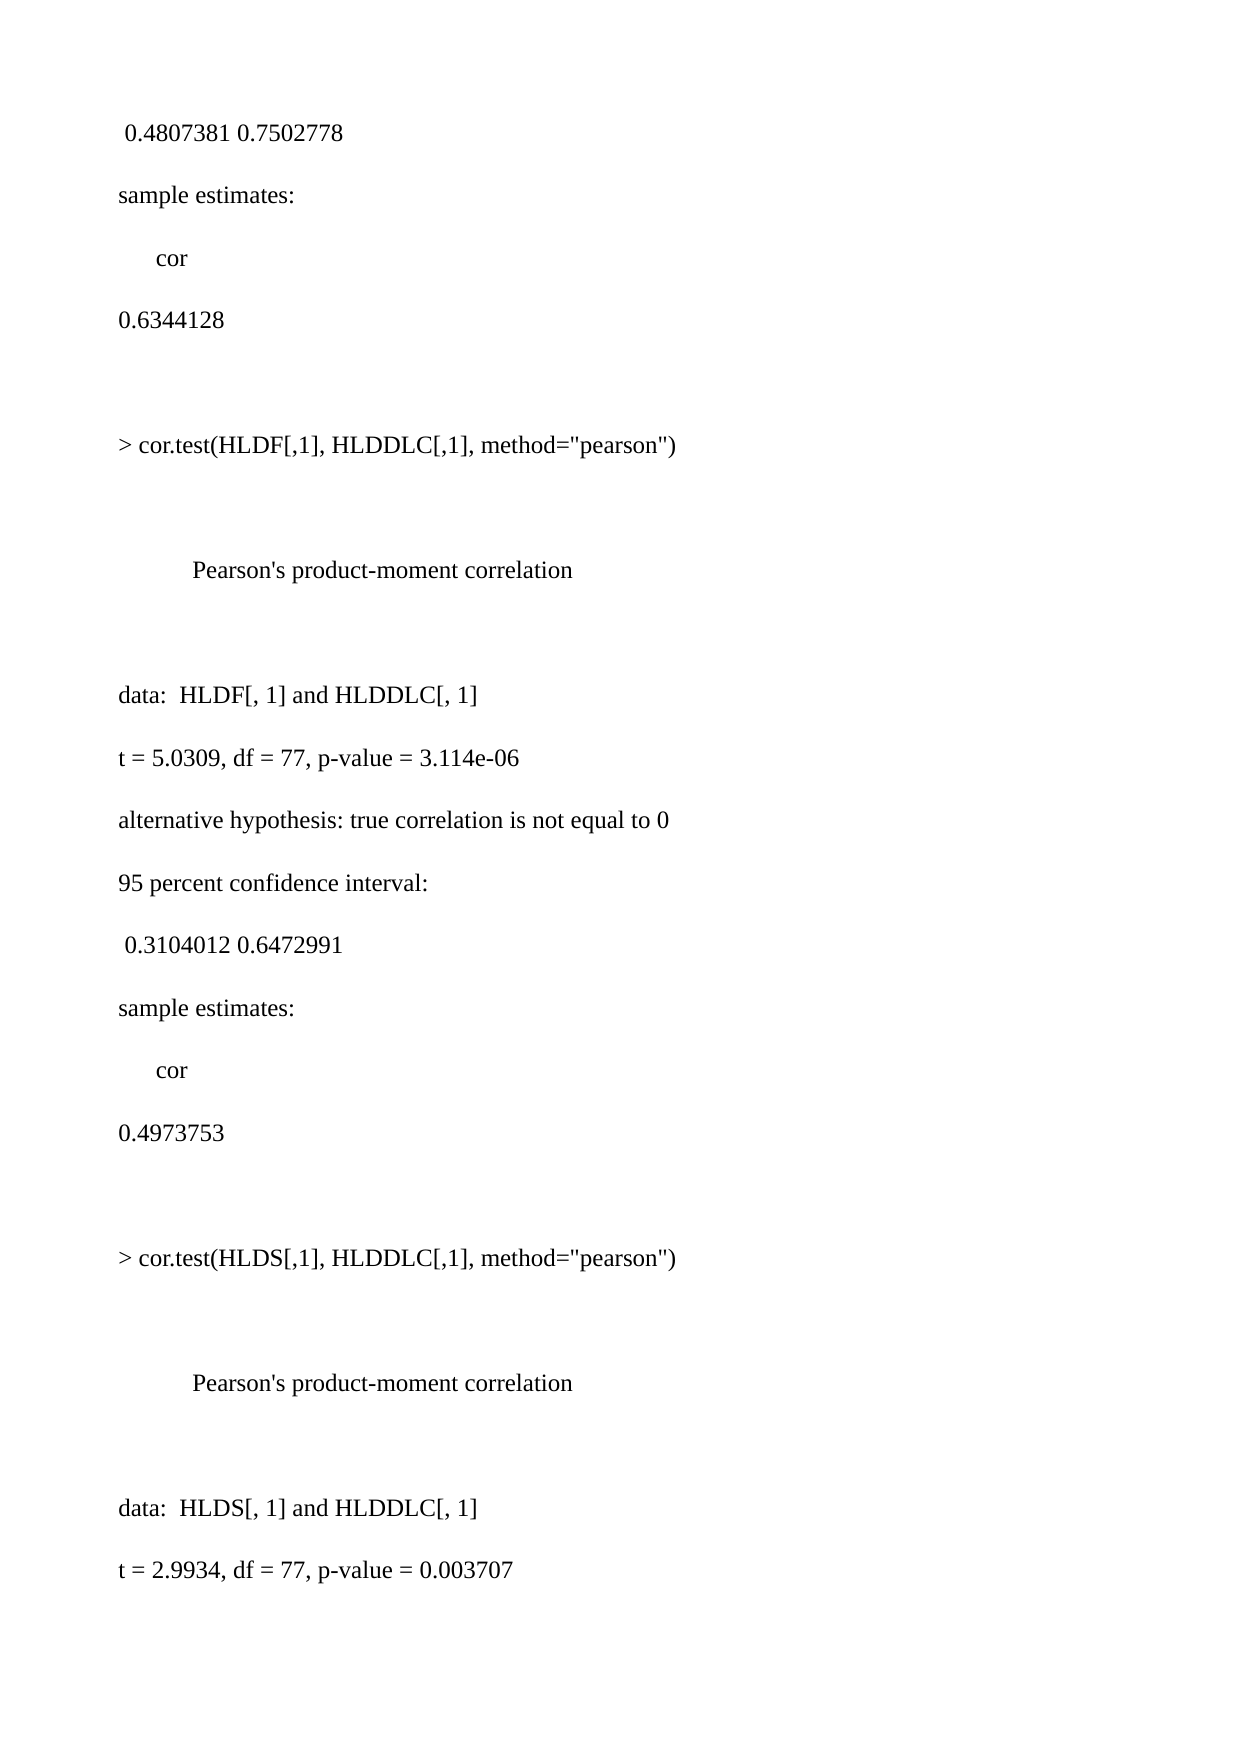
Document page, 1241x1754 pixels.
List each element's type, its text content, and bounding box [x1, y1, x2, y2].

text Pearson's product-moment correlation [118, 1368, 1122, 1397]
text sample estimates: [118, 993, 1122, 1022]
text t = 2.9934, df = 77, p-value = 0.003707 [118, 1556, 1122, 1584]
text > cor.test(HLDS[,1], HLDDLC[,1], method="pearson") [118, 1243, 1122, 1272]
text alternative hypothesis: true correlation is not equal to 0 [118, 806, 1122, 834]
text t = 5.0309, df = 77, p-value = 3.114e-06 [118, 743, 1122, 772]
text 0.4973753 [118, 1118, 1122, 1147]
text > cor.test(HLDF[,1], HLDDLC[,1], method="pearson") [118, 431, 1122, 459]
text data: HLDS[, 1] and HLDDLC[, 1] [118, 1493, 1122, 1522]
text data: HLDF[, 1] and HLDDLC[, 1] [118, 681, 1122, 709]
text 0.6344128 [118, 306, 1122, 334]
text 0.4807381 0.7502778 [118, 118, 1122, 147]
text Pearson's product-moment correlation [118, 556, 1122, 584]
text sample estimates: [118, 181, 1122, 209]
text 0.3104012 0.6472991 [118, 931, 1122, 959]
text cor [118, 1056, 1122, 1084]
text cor [118, 243, 1122, 272]
text 95 percent confidence interval: [118, 868, 1122, 897]
